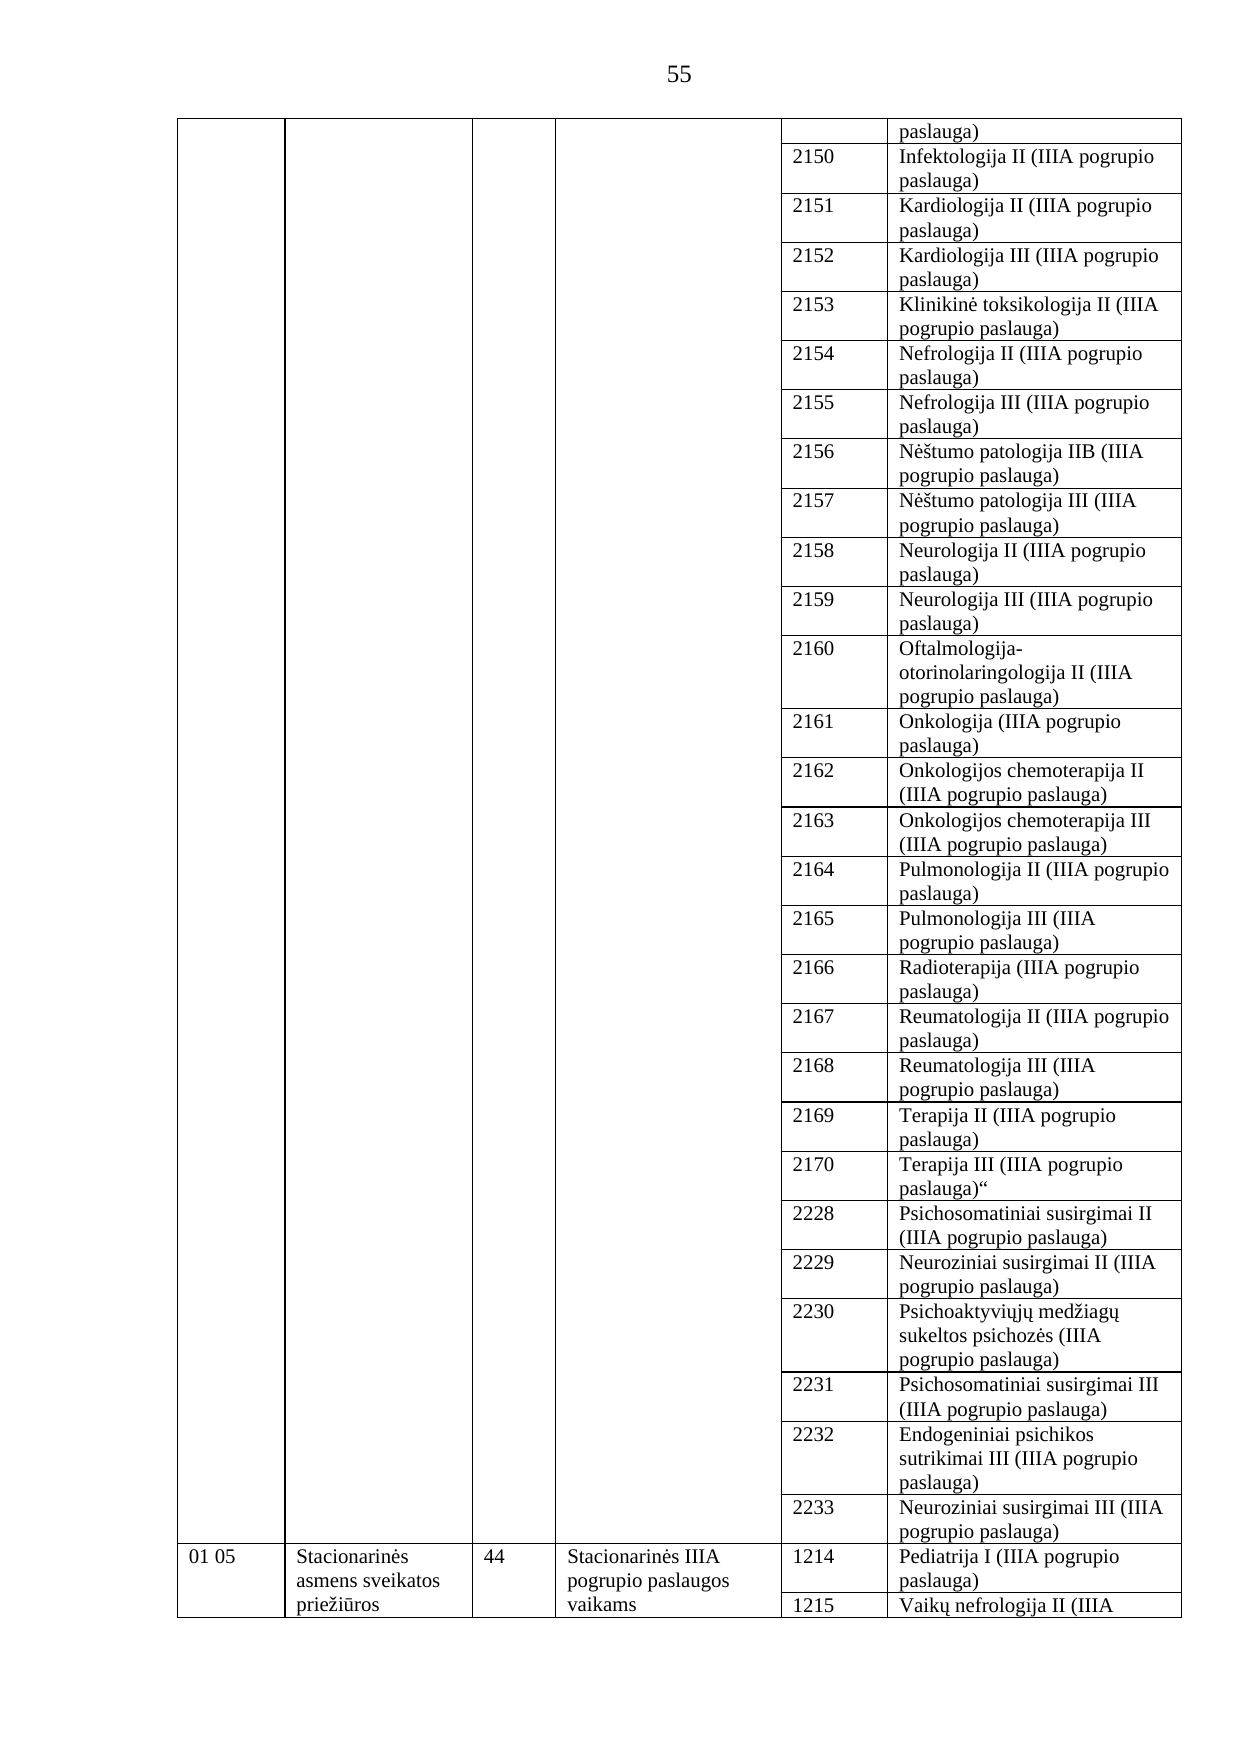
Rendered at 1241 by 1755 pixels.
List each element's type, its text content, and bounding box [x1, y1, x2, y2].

table_cell 1215 [782, 1593, 887, 1617]
table_cell Pulmonologija II (IIIA pogrupio paslauga) [888, 857, 1181, 905]
table_cell 44 [473, 1544, 555, 1617]
table_cell 2165 [782, 906, 887, 954]
table_cell Nėštumo patologija IIB (IIIA pogrupio paslauga) [888, 439, 1181, 487]
table_cell 2164 [782, 857, 887, 905]
table_cell 2151 [782, 194, 887, 242]
table_cell Kardiologija II (IIIA pogrupio paslauga) [888, 194, 1181, 242]
table_cell 2168 [782, 1053, 887, 1101]
table_cell 2232 [782, 1422, 887, 1494]
table_cell 01 05 [178, 1544, 284, 1617]
table_cell Terapija II (IIIA pogrupio paslauga) [888, 1103, 1181, 1151]
table_cell Radioterapija (IIIA pogrupio paslauga) [888, 955, 1181, 1003]
table_cell 2159 [782, 587, 887, 635]
table_cell Vaikų nefrologija II (IIIA [888, 1593, 1181, 1617]
table_cell Nefrologija III (IIIA pogrupio paslauga) [888, 390, 1181, 438]
table_cell 2170 [782, 1152, 887, 1200]
table_cell 2152 [782, 243, 887, 291]
table_cell 2150 [782, 144, 887, 192]
table_cell Endogeniniai psichikos sutrikimai III (IIIA pogrupio paslauga) [888, 1422, 1181, 1494]
table_cell [473, 119, 555, 1543]
table_cell Onkologijos chemoterapija III (IIIA pogrupio paslauga) [888, 808, 1181, 856]
table_cell 2231 [782, 1373, 887, 1421]
table_cell 2155 [782, 390, 887, 438]
table_cell Kardiologija III (IIIA pogrupio paslauga) [888, 243, 1181, 291]
table_cell Reumatologija III (IIIA pogrupio paslauga) [888, 1053, 1181, 1101]
table_cell Stacionarinės asmens sveikatos priežiūros [286, 1544, 472, 1617]
table_cell Nefrologija II (IIIA pogrupio paslauga) [888, 341, 1181, 389]
table_cell paslauga) [888, 119, 1181, 143]
table_cell Neuroziniai susirgimai II (IIIA pogrupio paslauga) [888, 1250, 1181, 1298]
table_cell 2160 [782, 636, 887, 708]
table_cell 2158 [782, 538, 887, 586]
table_cell 2153 [782, 292, 887, 340]
table_cell 2230 [782, 1299, 887, 1371]
table_cell 2233 [782, 1495, 887, 1543]
table_cell Infektologija II (IIIA pogrupio paslauga) [888, 144, 1181, 192]
table_cell [556, 119, 781, 1543]
table_cell 2229 [782, 1250, 887, 1298]
table_cell [782, 119, 887, 143]
table_cell Terapija III (IIIA pogrupio paslauga)“ [888, 1152, 1181, 1200]
table_cell 2154 [782, 341, 887, 389]
table_cell Reumatologija II (IIIA pogrupio paslauga) [888, 1004, 1181, 1052]
table_cell Oftalmologija-otorinolaringologija II (IIIA pogrupio paslauga) [888, 636, 1181, 708]
table_cell 2166 [782, 955, 887, 1003]
table_cell Onkologijos chemoterapija II (IIIA pogrupio paslauga) [888, 758, 1181, 806]
table_cell 2163 [782, 808, 887, 856]
table_cell 1214 [782, 1544, 887, 1592]
table_cell 2156 [782, 439, 887, 487]
table_cell 2228 [782, 1201, 887, 1249]
table_cell 2157 [782, 489, 887, 537]
table_cell Psichosomatiniai susirgimai III (IIIA pogrupio paslauga) [888, 1373, 1181, 1421]
table_cell Nėštumo patologija III (IIIA pogrupio paslauga) [888, 489, 1181, 537]
table_cell 2162 [782, 758, 887, 806]
table_cell Neurologija II (IIIA pogrupio paslauga) [888, 538, 1181, 586]
table_cell Psichosomatiniai susirgimai II (IIIA pogrupio paslauga) [888, 1201, 1181, 1249]
table_cell Neurologija III (IIIA pogrupio paslauga) [888, 587, 1181, 635]
table_cell Stacionarinės IIIA pogrupio paslaugos vaikams [556, 1544, 781, 1617]
table_cell [286, 119, 472, 1543]
table_cell Klinikinė toksikologija II (IIIA pogrupio paslauga) [888, 292, 1181, 340]
table_cell Pediatrija I (IIIA pogrupio paslauga) [888, 1544, 1181, 1592]
table_cell 2169 [782, 1103, 887, 1151]
table_cell Onkologija (IIIA pogrupio paslauga) [888, 709, 1181, 757]
table_cell 2161 [782, 709, 887, 757]
table_cell Neuroziniai susirgimai III (IIIA pogrupio paslauga) [888, 1495, 1181, 1543]
table_cell Psichoaktyviųjų medžiagų sukeltos psichozės (IIIA pogrupio paslauga) [888, 1299, 1181, 1371]
table_cell 2167 [782, 1004, 887, 1052]
table_cell [178, 119, 284, 1543]
table_cell Pulmonologija III (IIIA pogrupio paslauga) [888, 906, 1181, 954]
